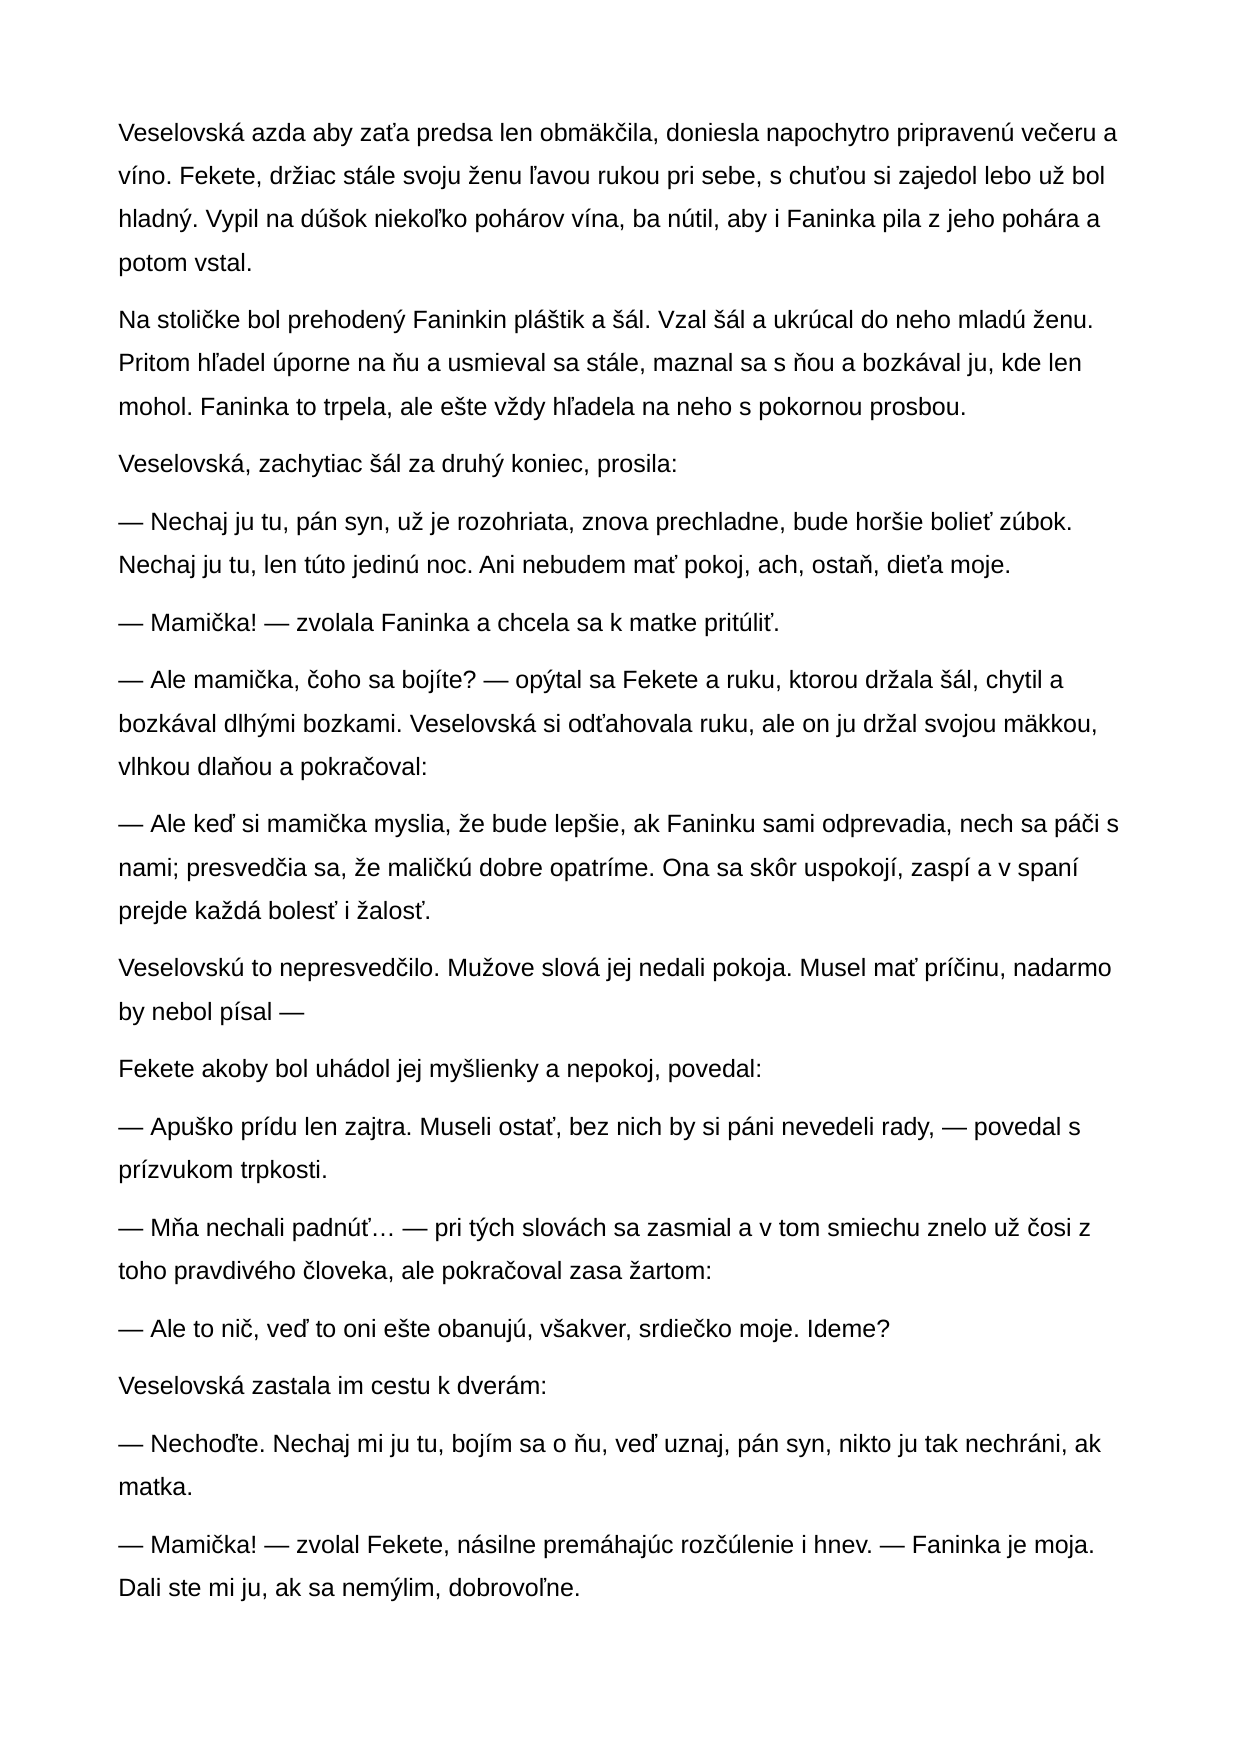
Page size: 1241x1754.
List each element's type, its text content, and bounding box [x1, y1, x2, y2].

text — Mamička! — zvolala Faninka a chcela sa k matke pritúliť. [118, 608, 1122, 636]
text Veselovskú to nepresvedčilo. Mužove slová jej nedali pokoja. Musel mať príčinu, nadarmo by nebol písal — [118, 953, 1122, 1025]
text — Apuško prídu len zajtra. Museli ostať, bez nich by si páni nevedeli rady, — povedal s prízvukom trpkosti. [118, 1112, 1122, 1184]
text — Ale mamička, čoho sa bojíte? — opýtal sa Fekete a ruku, ktorou držala šál, chytil a bozkával dlhými bozkami. Veselovská si odťahovala ruku, ale on ju držal svojou mäkkou, vlhkou dlaňou a pokračoval: [118, 665, 1122, 780]
text Na stoličke bol prehodený Faninkin pláštik a šál. Vzal šál a ukrúcal do neho mladú ženu. Pritom hľadel úporne na ňu a usmieval sa stále, maznal sa s ňou a bozkával ju, kde len mohol. Faninka to trpela, ale ešte vždy hľadela na neho s pokornou prosbou. [118, 305, 1122, 420]
text — Mňa nechali padnúť… — pri tých slovách sa zasmial a v tom smiechu znelo už čosi z toho pravdivého človeka, ale pokračoval zasa žartom: [118, 1213, 1122, 1284]
text Veselovská azda aby zaťa predsa len obmäkčila, doniesla napochytro pripravenú večeru a víno. Fekete, držiac stále svoju ženu ľavou rukou pri sebe, s chuťou si zajedol lebo už bol hladný. Vypil na dúšok niekoľko pohárov vína, ba nútil, aby i Faninka pila z jeho pohára a potom vstal. [118, 118, 1122, 276]
text — Nechaj ju tu, pán syn, už je rozohriata, znova prechladne, bude horšie bolieť zúbok. Nechaj ju tu, len túto jedinú noc. Ani nebudem mať pokoj, ach, ostaň, dieťa moje. [118, 507, 1122, 579]
text — Ale to nič, veď to oni ešte obanujú, všakver, srdiečko moje. Ideme? [118, 1313, 1122, 1342]
text Veselovská, zachytiac šál za druhý koniec, prosila: [118, 449, 1122, 478]
text — Ale keď si mamička myslia, že bude lepšie, ak Faninku sami odprevadia, nech sa páči s nami; presvedčia sa, že maličkú dobre opatríme. Ona sa skôr uspokojí, zaspí a v spaní prejde každá bolesť i žalosť. [118, 809, 1122, 924]
text Fekete akoby bol uhádol jej myšlienky a nepokoj, povedal: [118, 1054, 1122, 1083]
text — Nechoďte. Nechaj mi ju tu, bojím sa o ňu, veď uznaj, pán syn, nikto ju tak nechráni, ak matka. [118, 1429, 1122, 1501]
text — Mamička! — zvolal Fekete, násilne premáhajúc rozčúlenie i hnev. — Faninka je moja. Dali ste mi ju, ak sa nemýlim, dobrovoľne. [118, 1530, 1122, 1602]
text Veselovská zastala im cestu k dverám: [118, 1371, 1122, 1400]
